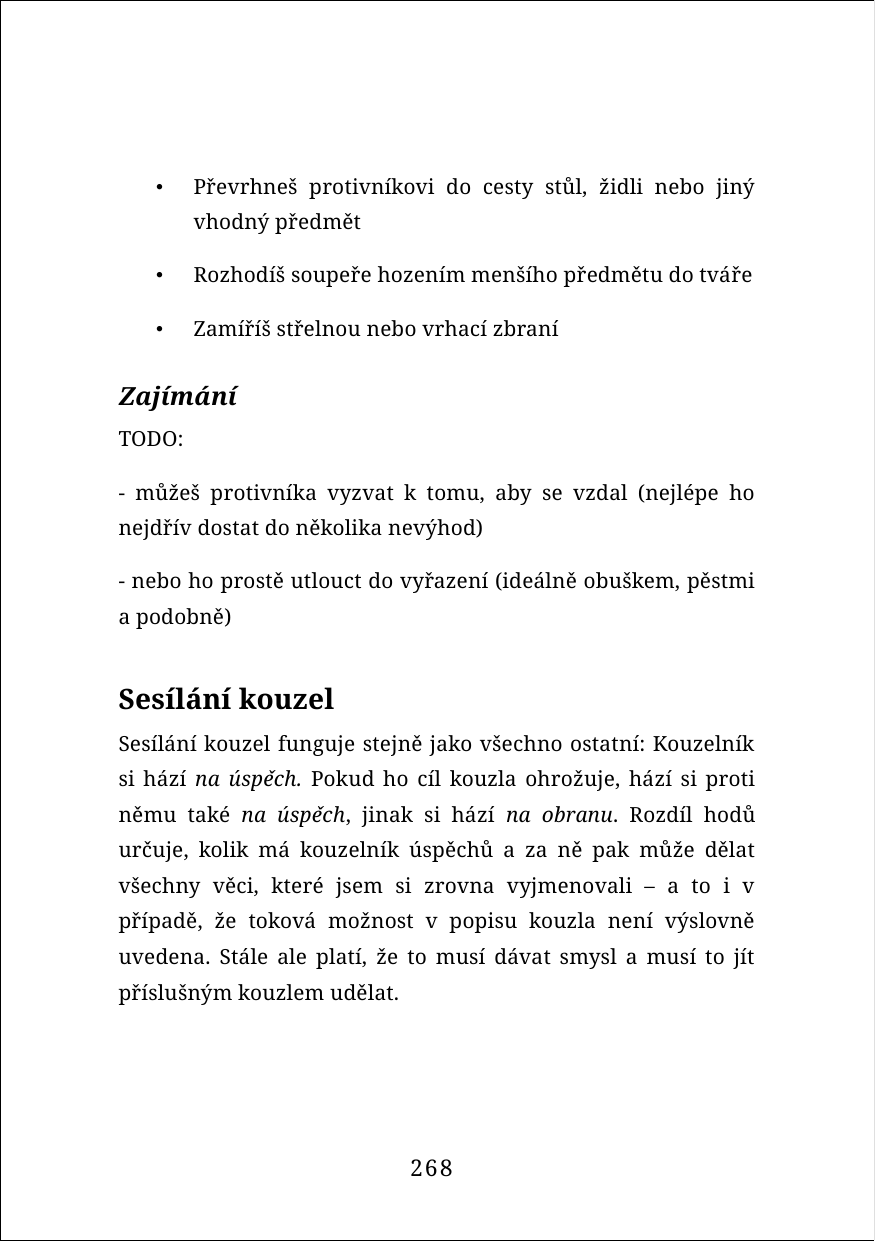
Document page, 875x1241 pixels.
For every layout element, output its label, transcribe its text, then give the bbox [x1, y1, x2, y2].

subtitle Sesílání kouzel [118, 679, 756, 717]
text - nebo ho prostě utlouct do vyřazení (ideálně obuškem, pěstmi a podobně) [118, 567, 756, 631]
text Sesílání kouzel funguje stejně jako všechno ostatní: Kouzelník si hází na úspěch. Pokud ho cíl kouzla ohrožuje, hází si proti němu také na úspěch, jinak si hází na obranu. Rozdíl hodů určuje, kolik má kouzelník úspěchů a za ně pak může dělat všechny věci, které jsem si zrovna vyjmenovali – a to i v případě, že toková možnost v popisu kouzla není výslovně uvedena. Stále ale platí, že to musí dávat smysl a musí to jít příslušným kouzlem udělat. [118, 729, 756, 1006]
list Zamíříš střelnou nebo vrhací zbraní [156, 314, 756, 342]
text - můžeš protivníka vyzvat k tomu, aby se vzdal (nejlépe ho nejdřív dostat do několika nevýhod) [118, 478, 756, 542]
subtitle Zajímání [118, 379, 756, 413]
list Rozhodíš soupeře hozením menšího předmětu do tváře [156, 261, 756, 289]
list Převrhneš protivníkovi do cesty stůl, židli nebo jiný vhodný předmět [156, 172, 756, 236]
text TODO: [118, 424, 756, 453]
